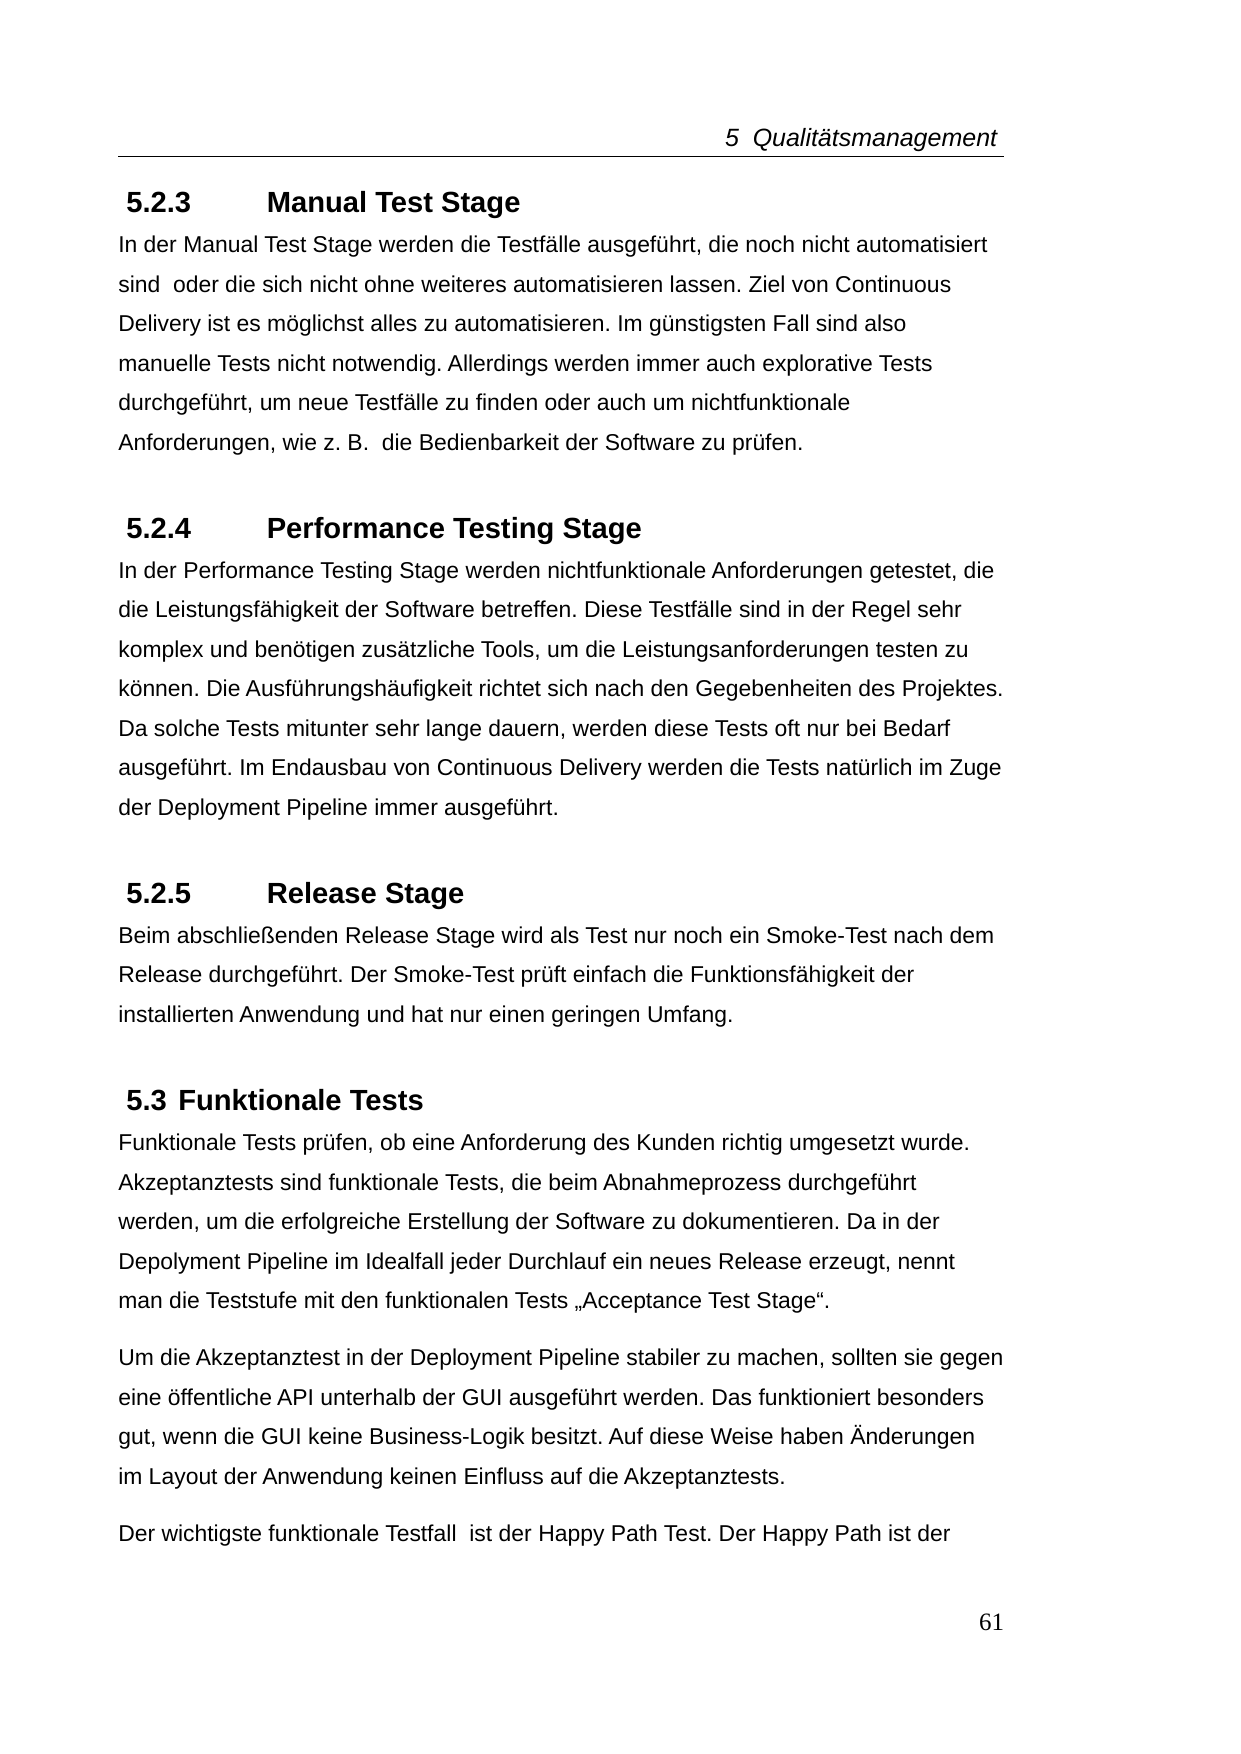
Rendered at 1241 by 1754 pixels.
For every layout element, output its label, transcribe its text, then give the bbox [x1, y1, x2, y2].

subtitle Release Stage [118, 876, 1004, 909]
text In der Performance Testing Stage werden nichtfunktionale Anforderungen getestet, die die Leistungsfähigkeit der Software betreffen. Diese Testfälle sind in der Regel sehr komplex und benötigen zusätzliche Tools, um die Leistungsanforderungen testen zu können. Die Ausführungshäufigkeit richtet sich nach den Gegebenheiten des Projektes. Da solche Tests mitunter sehr lange dauern, werden diese Tests oft nur bei Bedarf ausgeführt. Im Endausbau von Continuous Delivery werden die Tests natürlich im Zuge der Deployment Pipeline immer ausgeführt. [118, 557, 1004, 820]
text In der Manual Test Stage werden die Testfälle ausgeführt, die noch nicht automatisiert sind oder die sich nicht ohne weiteres automatisieren lassen. Ziel von Continuous Delivery ist es möglichst alles zu automatisieren. Im günstigsten Fall sind also manuelle Tests nicht notwendig. Allerdings werden immer auch explorative Tests durchgeführt, um neue Testfälle zu finden oder auch um nichtfunktionale Anforderungen, wie z. B. die Bedienbarkeit der Software zu prüfen. [118, 231, 1004, 455]
text Beim abschließenden Release Stage wird als Test nur noch ein Smoke-Test nach dem Release durchgeführt. Der Smoke-Test prüft einfach die Funktionsfähigkeit der installierten Anwendung und hat nur einen geringen Umfang. [118, 922, 1004, 1027]
subtitle Manual Test Stage [118, 185, 1004, 219]
text Um die Akzeptanztest in der Deployment Pipeline stabiler zu machen, sollten sie gegen eine öffentliche API unterhalb der GUI ausgeführt werden. Das funktioniert besonders gut, wenn die GUI keine Business-Logik besitzt. Auf diese Weise haben Änderungen im Layout der Anwendung keinen Einfluss auf die Akzeptanztests. [118, 1344, 1004, 1489]
text Funktionale Tests prüfen, ob eine Anforderung des Kunden richtig umgesetzt wurde. Akzeptanztests sind funktionale Tests, die beim Abnahmeprozess durchgeführt werden, um die erfolgreiche Erstellung der Software zu dokumentieren. Da in der Depolyment Pipeline im Idealfall jeder Durchlauf ein neues Release erzeugt, nennt man die Teststufe mit den funktionalen Tests „Acceptance Test Stage“. [118, 1129, 1004, 1313]
subtitle Funktionale Tests [118, 1083, 1004, 1117]
text Der wichtigste funktionale Testfall ist der Happy Path Test. Der Happy Path ist der [118, 1520, 1004, 1546]
subtitle Performance Testing Stage [118, 511, 1004, 544]
